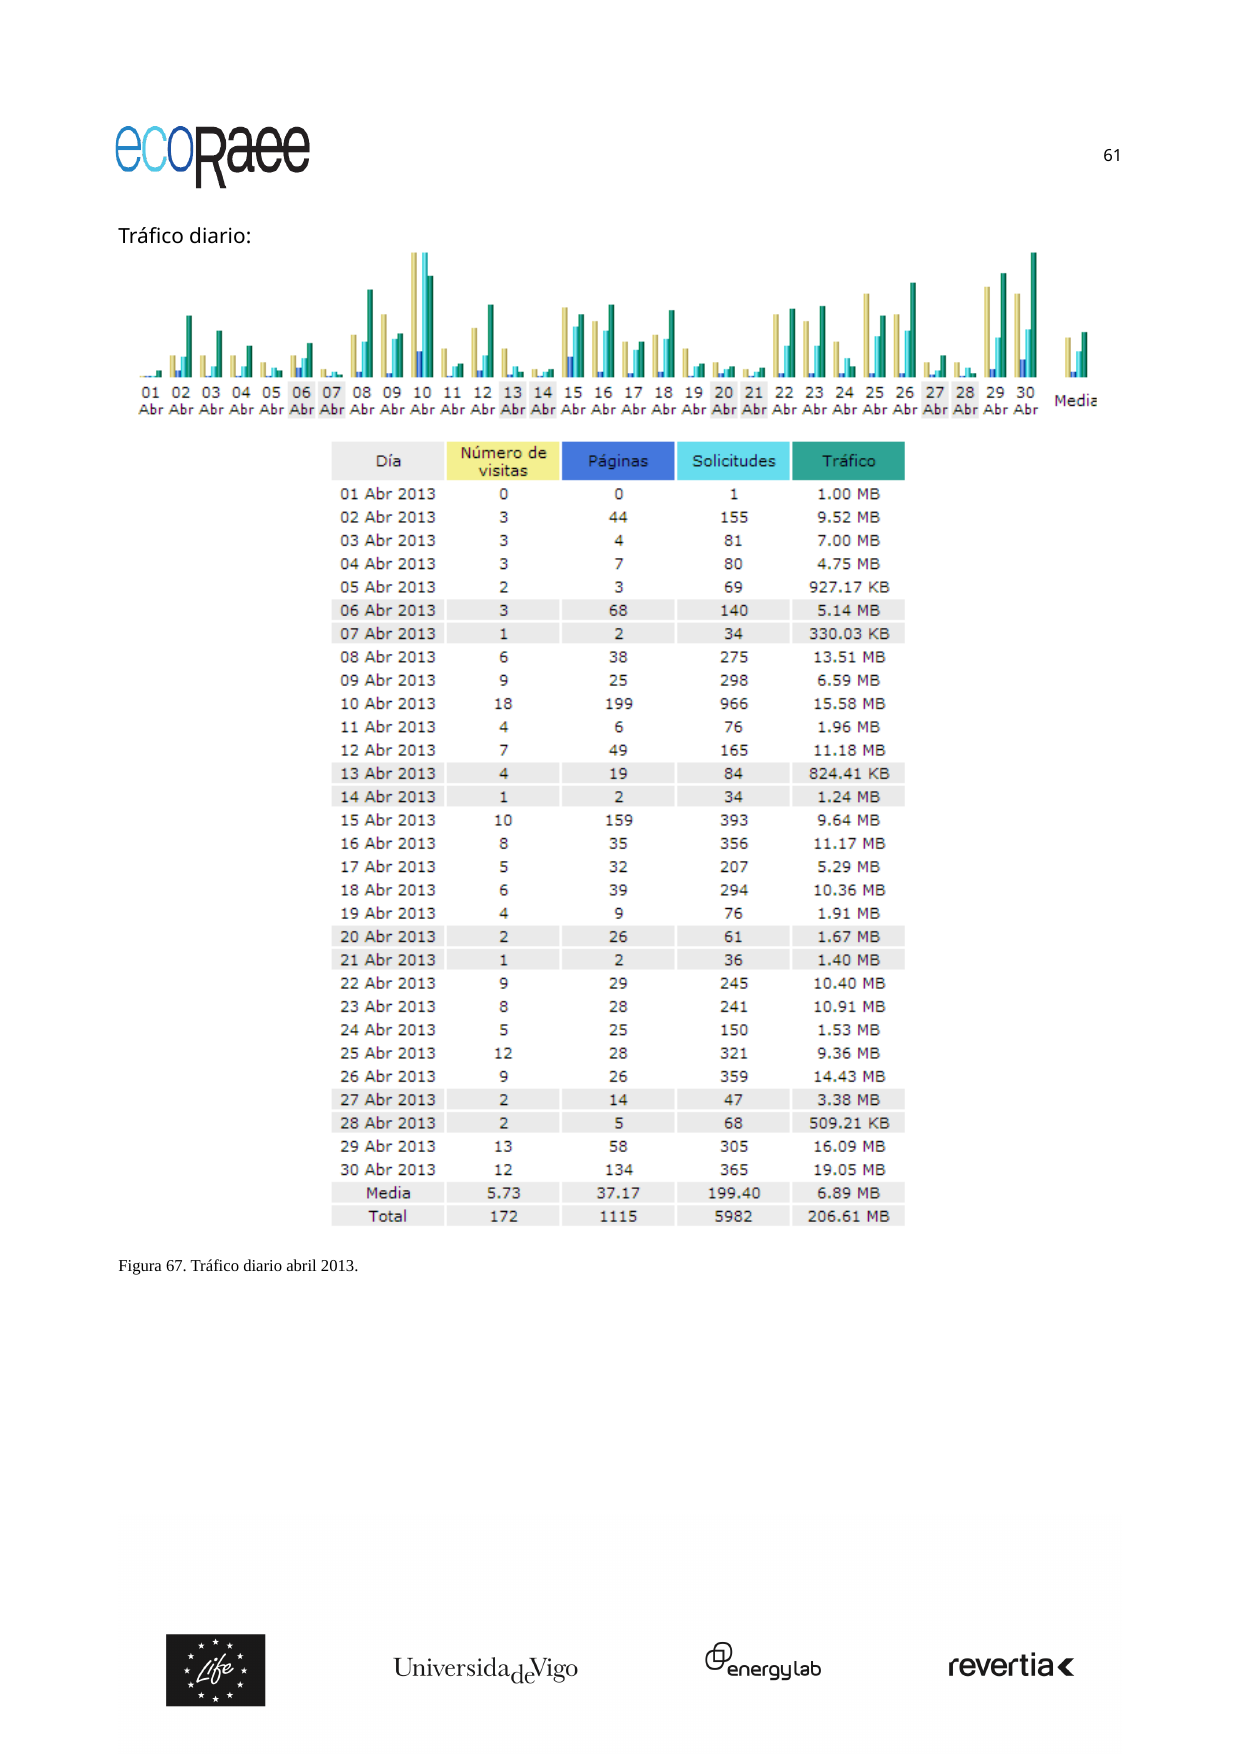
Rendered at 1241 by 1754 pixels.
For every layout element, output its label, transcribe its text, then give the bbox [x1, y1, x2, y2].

picture [114, 124, 311, 190]
text Tráfico diario: [118, 221, 1122, 250]
picture [118, 250, 1123, 1237]
picture [118, 1514, 1123, 1754]
text Figura 67. Tráfico diario abril 2013. [118, 1256, 1122, 1275]
